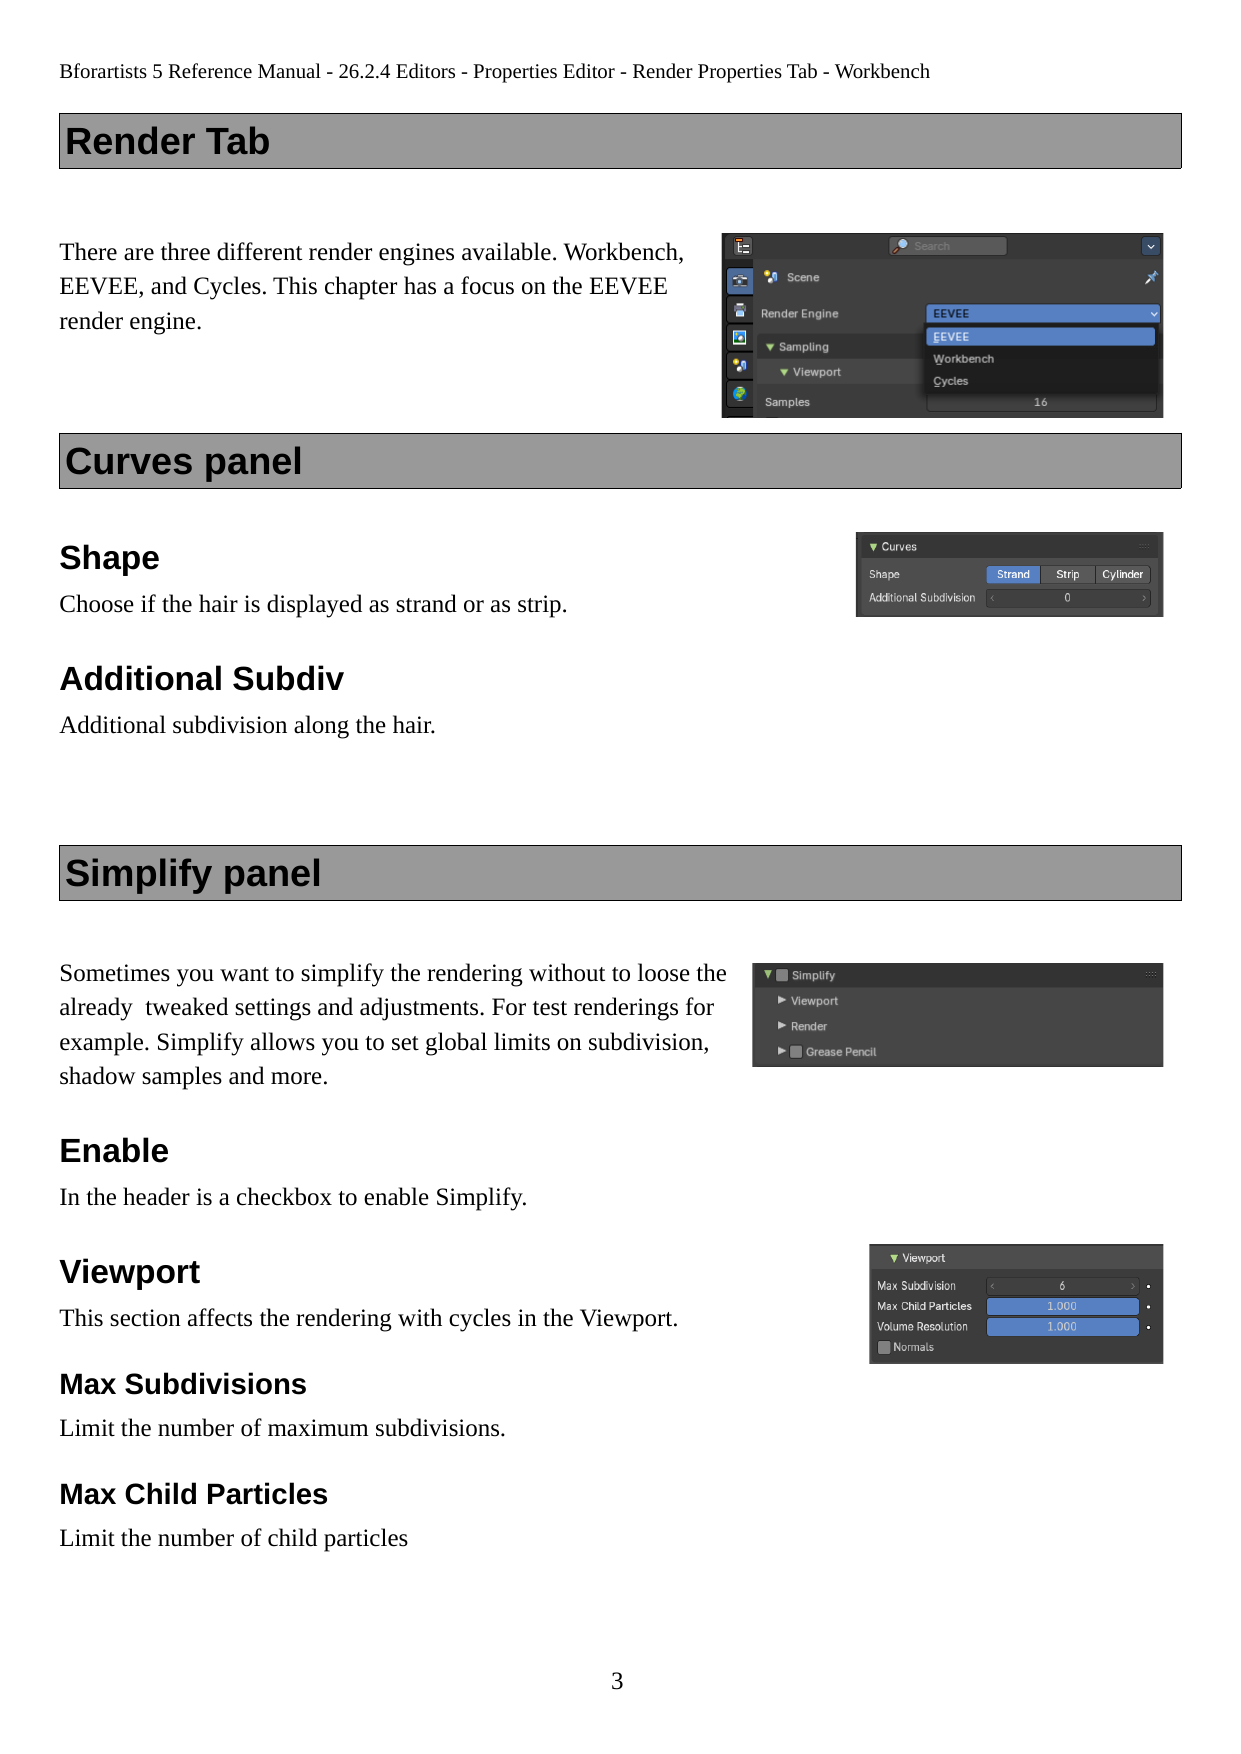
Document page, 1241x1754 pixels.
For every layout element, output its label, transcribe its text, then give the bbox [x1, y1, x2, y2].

text Limit the number of maximum subdivisions. [59, 1413, 1181, 1442]
text Choose if the hair is displayed as strand or as strip. [59, 589, 855, 617]
table_header Render Tab [60, 114, 1181, 168]
picture [721, 233, 1164, 418]
text Limit the number of child particles [59, 1523, 1181, 1552]
subtitle Viewport [59, 1252, 869, 1291]
subtitle [1164, 538, 1181, 576]
text Additional subdivision along the hair. [59, 710, 1181, 738]
text There are three different render engines available. Workbench, EEVEE, and Cycles. This chapter has a focus on the EEVEE render engine. [59, 237, 721, 334]
subtitle Max Subdivisions [59, 1367, 1181, 1401]
picture [752, 963, 1164, 1067]
subtitle Enable [59, 1131, 1181, 1170]
table_header Simplify panel [60, 846, 1181, 900]
picture [869, 1244, 1164, 1364]
subtitle Max Child Particles [59, 1477, 1181, 1511]
picture [855, 532, 1164, 617]
table_header Curves panel [60, 434, 1181, 488]
text In the header is a checkbox to enable Simplify. [59, 1182, 1181, 1211]
text Sometimes you want to simplify the rendering without to loose the already tweaked settings and adjustments. For test renderings for example. Simplify allows you to set global limits on subdivision, shadow samples and more. [59, 958, 1181, 1090]
subtitle [1164, 1252, 1181, 1291]
subtitle Shape [59, 538, 855, 576]
text This section affects the rendering with cycles in the Viewport. [59, 1303, 869, 1332]
subtitle Additional Subdiv [59, 659, 1181, 697]
